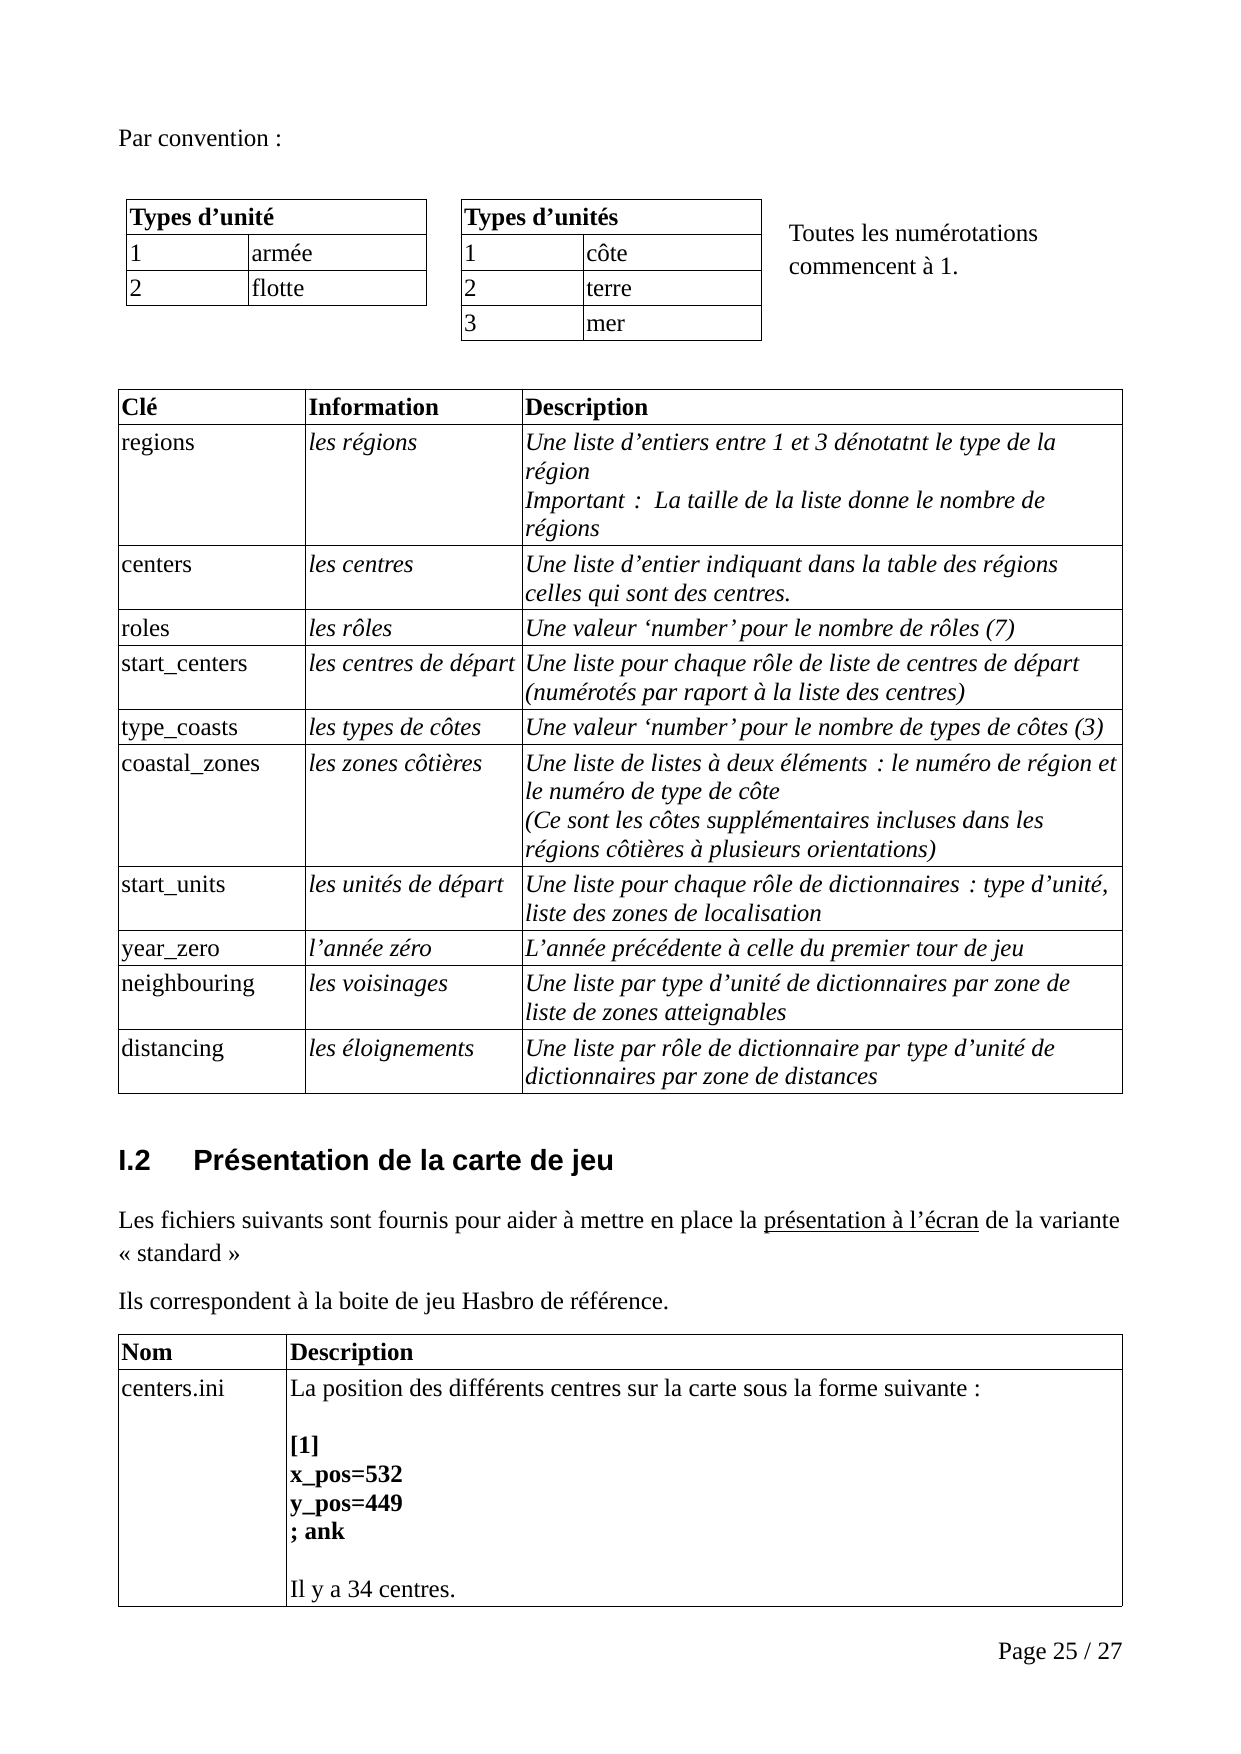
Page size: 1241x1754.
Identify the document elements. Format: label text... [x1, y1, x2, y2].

table_cell 2 [462, 271, 583, 305]
table_cell mer [584, 306, 761, 340]
table_cell Une valeur ‘number’ pour le nombre de rôles (7) [523, 610, 1122, 645]
table_cell year_zero [119, 931, 305, 965]
table_cell start_centers [119, 646, 305, 709]
table_cell terre [584, 271, 761, 305]
table_header [453, 170, 787, 341]
table_cell 3 [462, 306, 583, 340]
table_cell centers.ini [119, 1370, 286, 1606]
table_cell l’année zéro [306, 931, 522, 965]
table_cell Une liste pour chaque rôle de liste de centres de départ (numérotés par raport à la liste des centres) [523, 646, 1122, 709]
table_header Nom [119, 1335, 286, 1369]
table_cell 2 [127, 271, 248, 305]
table_header Description [287, 1335, 1122, 1369]
text Les fichiers suivants sont fournis pour aider à mettre en place la présentation à l’écran de la variante « standard » [118, 1206, 1122, 1267]
table_cell coastal_zones [119, 745, 305, 866]
table_cell neighbouring [119, 966, 305, 1029]
table_cell les régions [306, 425, 522, 545]
text Par convention : [118, 123, 1122, 151]
table_cell Une liste par rôle de dictionnaire par type d’unité de dictionnaires par zone de distances [523, 1030, 1122, 1093]
table_cell Une liste d’entier indiquant dans la table des régions celles qui sont des centres. [523, 546, 1122, 609]
table_cell distancing [119, 1030, 305, 1093]
table_cell les éloignements [306, 1030, 522, 1093]
table_header Description [523, 390, 1122, 424]
table_cell les rôles [306, 610, 522, 645]
text Ils correspondent à la boite de jeu Hasbro de référence. [118, 1286, 1122, 1315]
table_cell centers [119, 546, 305, 609]
table_cell les unités de départ [306, 867, 522, 930]
table_cell regions [119, 425, 305, 545]
table_header Information [306, 390, 522, 424]
table_cell les types de côtes [306, 710, 522, 744]
table_cell flotte [249, 271, 426, 305]
table_cell 1 [127, 235, 248, 269]
table_cell les centres [306, 546, 522, 609]
table_header Types d’unités [462, 200, 761, 234]
table_cell les zones côtières [306, 745, 522, 866]
table_cell La position des différents centres sur la carte sous la forme suivante : [1] x_pos=532 y_pos=449 ; ank Il y a 34 centres. [287, 1370, 1122, 1606]
table_cell roles [119, 610, 305, 645]
table_cell Une liste de listes à deux éléments : le numéro de région et le numéro de type de côte (Ce sont les côtes supplémentaires incluses dans les régions côtières à plusieurs orientations) [523, 745, 1122, 866]
table_cell L’année précédente à celle du premier tour de jeu [523, 931, 1122, 965]
table_cell les voisinages [306, 966, 522, 1029]
table_cell Une liste pour chaque rôle de dictionnaires : type d’unité, liste des zones de localisation [523, 867, 1122, 930]
subtitle Présentation de la carte de jeu [118, 1143, 1122, 1177]
table_cell côte [584, 235, 761, 269]
table_header Clé [119, 390, 305, 424]
table_cell Une liste d’entiers entre 1 et 3 dénotatnt le type de la région Important : La taille de la liste donne le nombre de régions [523, 425, 1122, 545]
table_cell type_coasts [119, 710, 305, 744]
table_cell armée [249, 235, 426, 269]
table_header Types d’unité [127, 200, 426, 234]
table_cell Une liste par type d’unité de dictionnaires par zone de liste de zones atteignables [523, 966, 1122, 1029]
table_header Toutes les numérotations commencent à 1. [788, 170, 1122, 341]
table_header [118, 170, 453, 341]
table_cell les centres de départ [306, 646, 522, 709]
table_cell 1 [462, 235, 583, 269]
table_cell Une valeur ‘number’ pour le nombre de types de côtes (3) [523, 710, 1122, 744]
table_cell start_units [119, 867, 305, 930]
